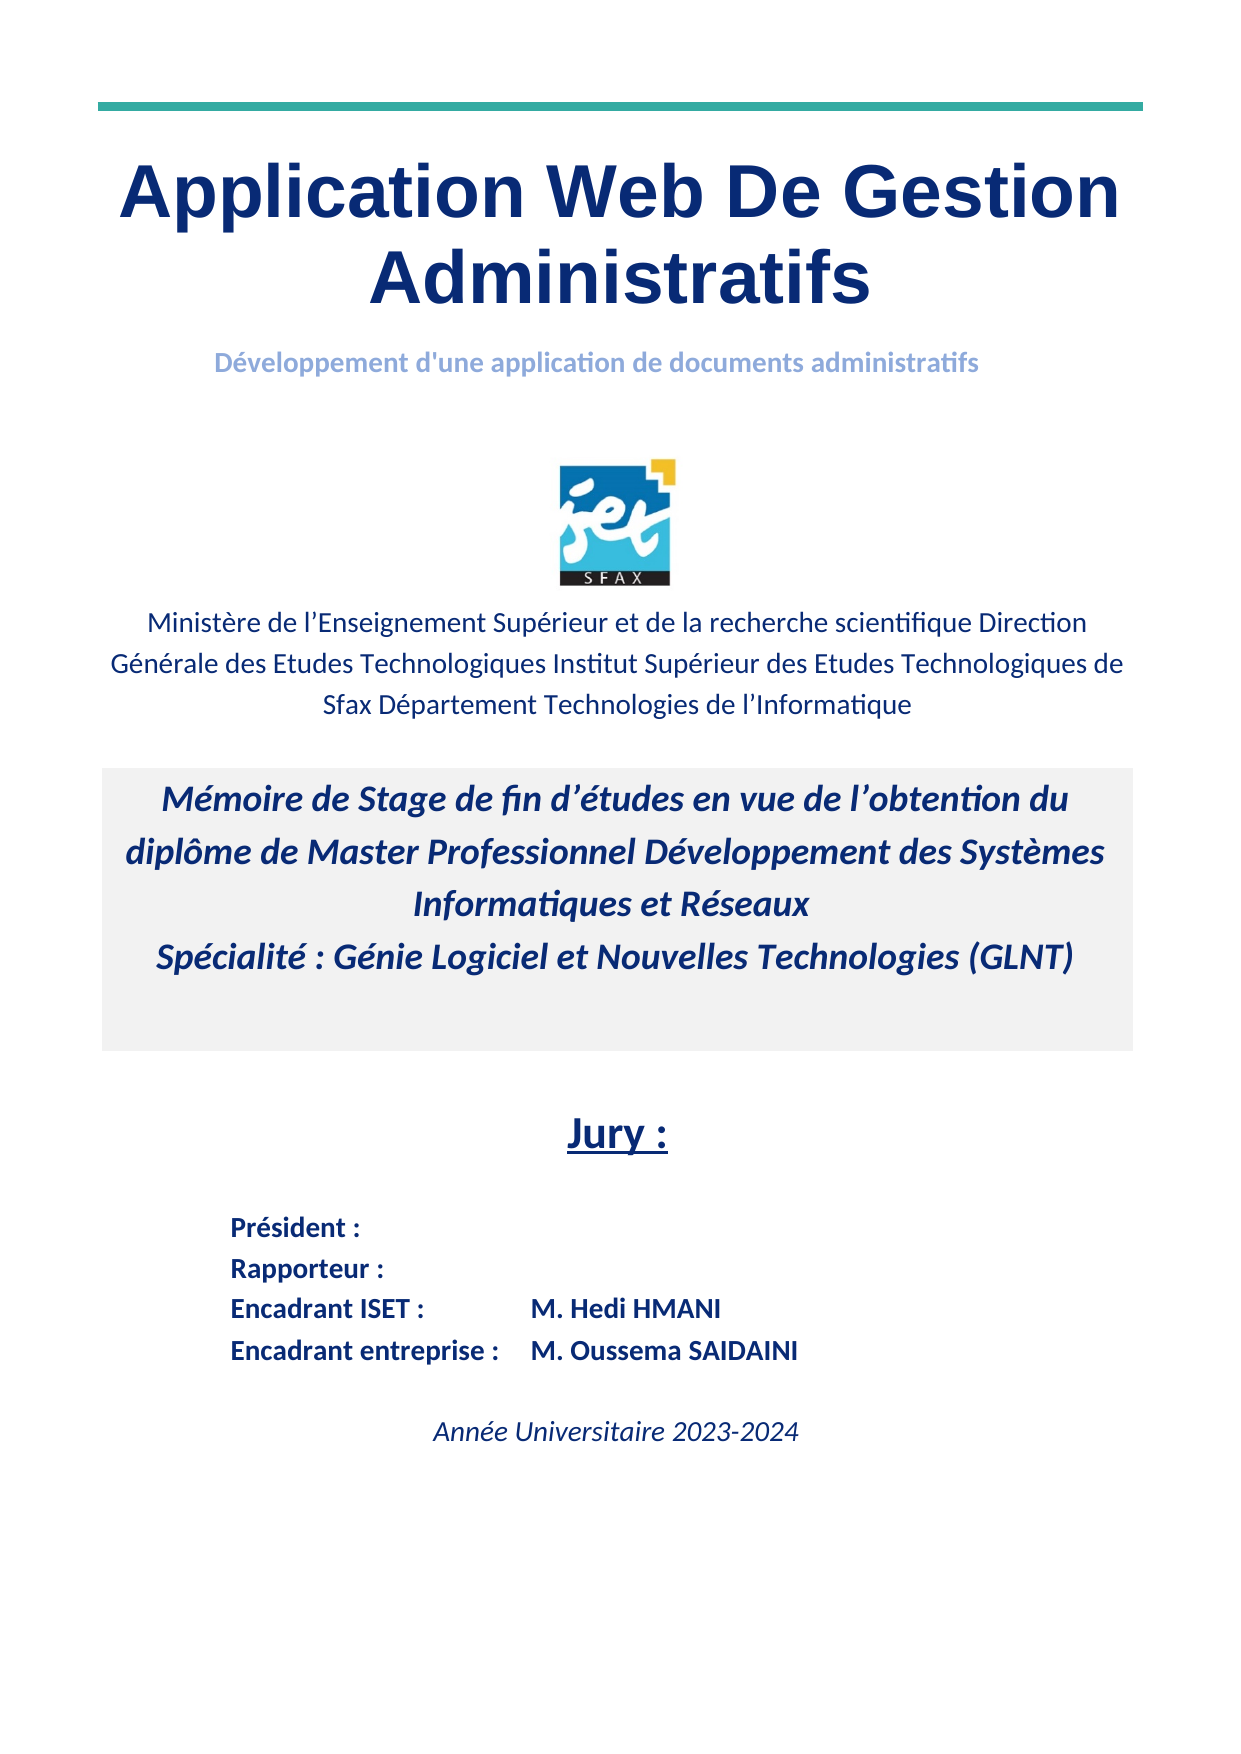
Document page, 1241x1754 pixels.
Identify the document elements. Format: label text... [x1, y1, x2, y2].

text Application Web De Gestion Administratifs [97, 147, 1143, 319]
table_cell [102, 768, 1133, 1051]
table_cell Jury : Président : Rapporteur : Encadrant ISET : M. Hedi HMANI Encadrant entreprise : M. Oussema SAIDAINI Année Universitaire 2023-2024 [102, 1051, 1133, 1635]
table_header Développement d'une application de documents administratifs Ministère de l’Enseignement Supérieur et de la recherche scientifique Direction Générale des Etudes Technologiques Institut Supérieur des Etudes Technologiques de Sfax Département Technologies de l’Informatique [102, 340, 1133, 767]
